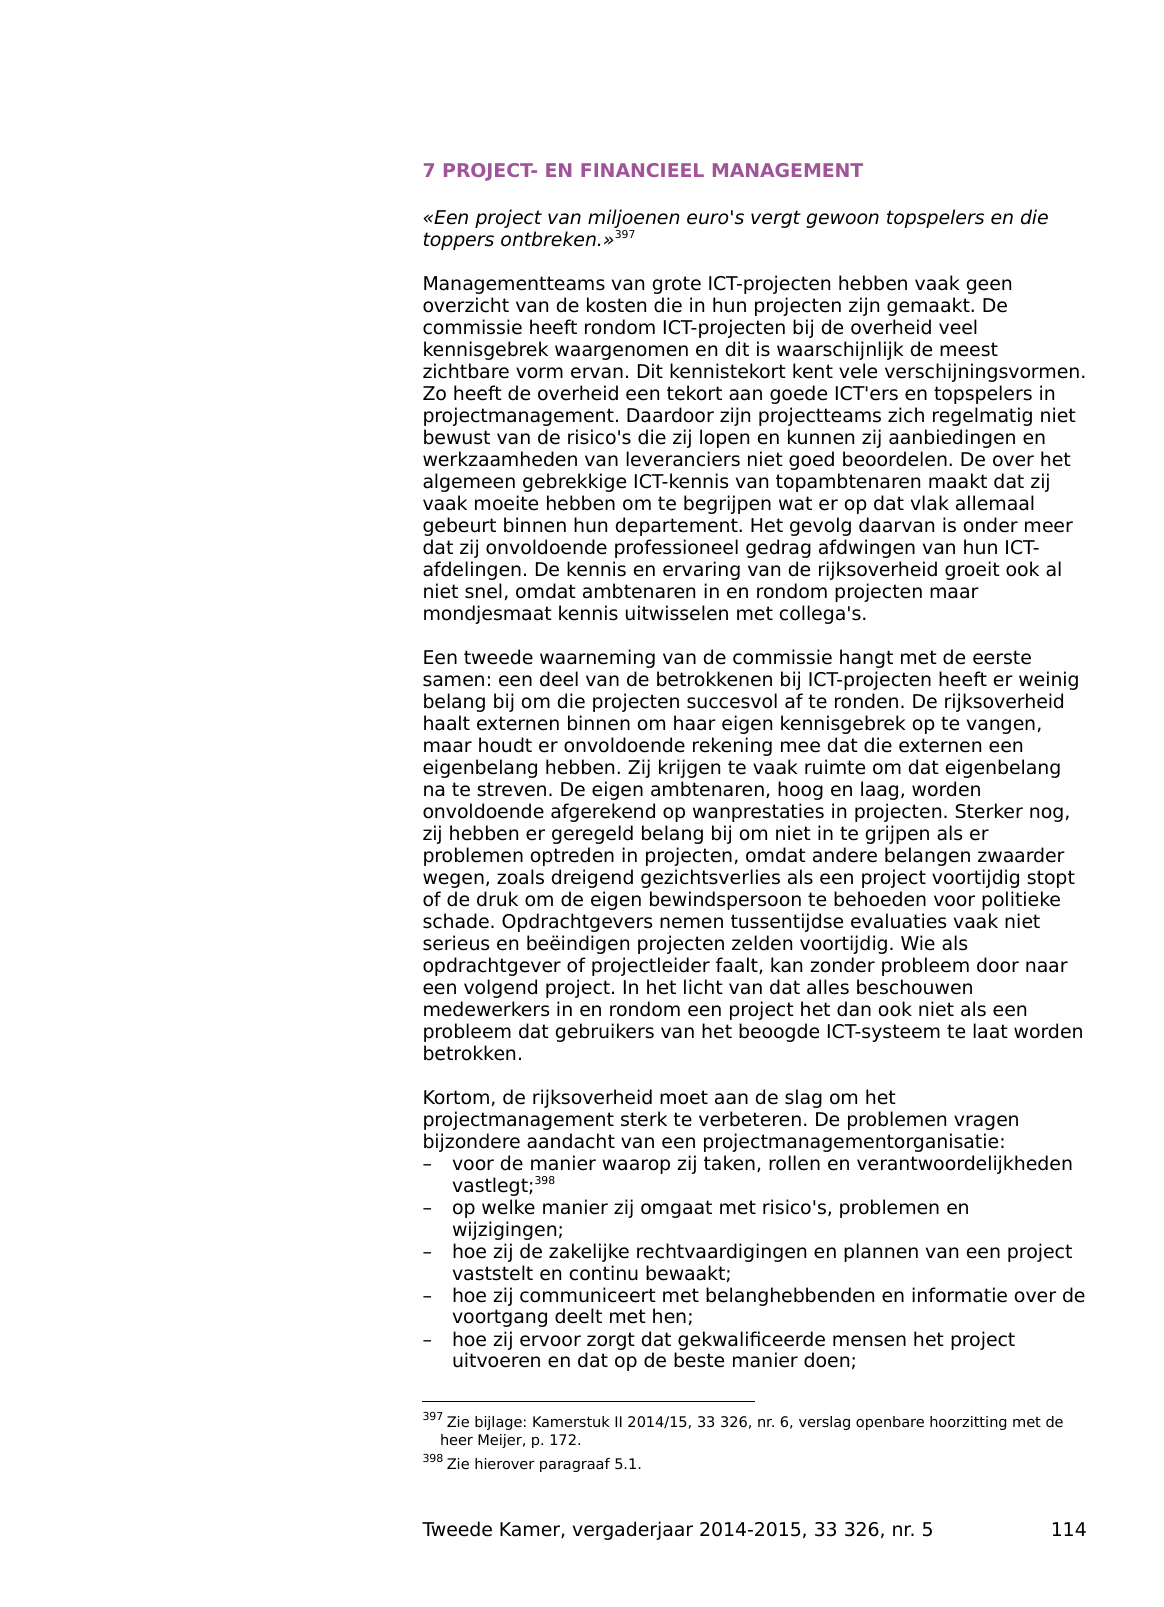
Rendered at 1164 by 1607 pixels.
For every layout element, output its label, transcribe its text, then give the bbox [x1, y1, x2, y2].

text – hoe zij ervoor zorgt dat gekwalificeerde mensen het project uitvoeren en dat op de beste manier doen; [422, 1328, 1087, 1372]
text «Een project van miljoenen euro's vergt gewoon topspelers en die toppers ontbreken.» [422, 207, 1087, 251]
text Zie bijlage: Kamerstuk II 2014/15, 33 326, nr. 6, verslag openbare hoorzitting met de heer Meijer, p. 172. [422, 1410, 1087, 1449]
text – hoe zij communiceert met belanghebbenden en informatie over de voortgang deelt met hen; [422, 1284, 1087, 1328]
text – hoe zij de zakelijke rechtvaardigingen en plannen van een project vaststelt en continu bewaakt; [422, 1241, 1087, 1284]
subtitle 7 PROJECT- EN FINANCIEEL MANAGEMENT [422, 160, 1087, 182]
text Zie hierover paragraaf 5.1. [422, 1452, 1087, 1474]
text Managementteams van grote ICT-projecten hebben vaak geen overzicht van de kosten die in hun projecten zijn gemaakt. De commissie heeft rondom ICT-projecten bij de overheid veel kennisgebrek waargenomen en dit is waarschijnlijk de meest zichtbare vorm ervan. Dit kennistekort kent vele verschijningsvormen. Zo heeft de overheid een tekort aan goede ICT'ers en topspelers in projectmanagement. Daardoor zijn projectteams zich regelmatig niet bewust van de risico's die zij lopen en kunnen zij aanbiedingen en werkzaamheden van leveranciers niet goed beoordelen. De over het algemeen gebrekkige ICT-kennis van topambtenaren maakt dat zij vaak moeite hebben om te begrijpen wat er op dat vlak allemaal gebeurt binnen hun departement. Het gevolg daarvan is onder meer dat zij onvoldoende professioneel gedrag afdwingen van hun ICT-afdelingen. De kennis en ervaring van de rijksoverheid groeit ook al niet snel, omdat ambtenaren in en rondom projecten maar mondjesmaat kennis uitwisselen met collega's. [422, 273, 1087, 625]
text – voor de manier waarop zij taken, rollen en verantwoordelijkheden vastlegt; [422, 1153, 1087, 1197]
text Een tweede waarneming van de commissie hangt met de eerste samen: een deel van de betrokkenen bij ICT-projecten heeft er weinig belang bij om die projecten succesvol af te ronden. De rijksoverheid haalt externen binnen om haar eigen kennisgebrek op te vangen, maar houdt er onvoldoende rekening mee dat die externen een eigenbelang hebben. Zij krijgen te vaak ruimte om dat eigenbelang na te streven. De eigen ambtenaren, hoog en laag, worden onvoldoende afgerekend op wanprestaties in projecten. Sterker nog, zij hebben er geregeld belang bij om niet in te grijpen als er problemen optreden in projecten, omdat andere belangen zwaarder wegen, zoals dreigend gezichtsverlies als een project voortijdig stopt of de druk om de eigen bewindspersoon te behoeden voor politieke schade. Opdrachtgevers nemen tussentijdse evaluaties vaak niet serieus en beëindigen projecten zelden voortijdig. Wie als opdrachtgever of projectleider faalt, kan zonder probleem door naar een volgend project. In het licht van dat alles beschouwen medewerkers in en rondom een project het dan ook niet als een probleem dat gebruikers van het beoogde ICT-systeem te laat worden betrokken. [422, 647, 1087, 1064]
text Kortom, de rijksoverheid moet aan de slag om het projectmanagement sterk te verbeteren. De problemen vragen bijzondere aandacht van een projectmanagementorganisatie: [422, 1087, 1087, 1153]
text – op welke manier zij omgaat met risico's, problemen en wijzigingen; [422, 1197, 1087, 1241]
